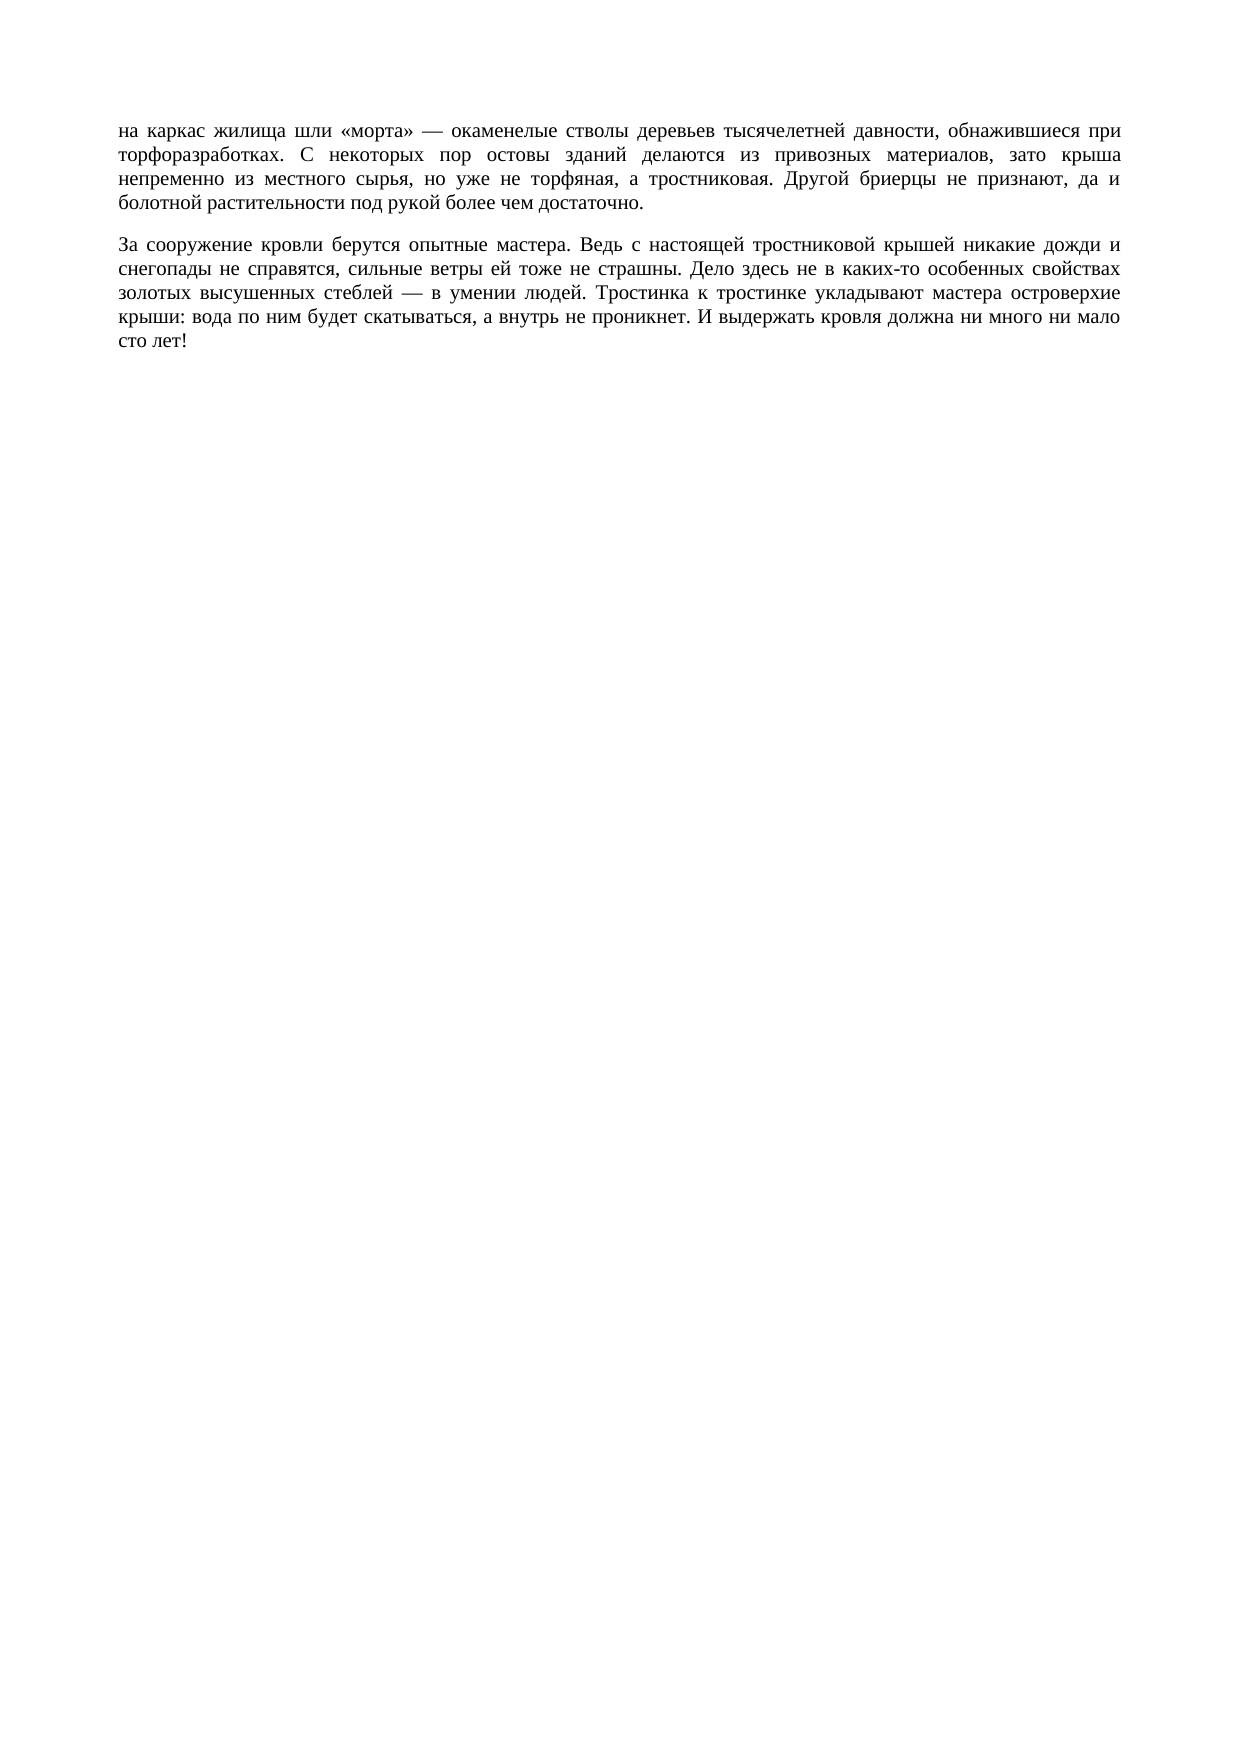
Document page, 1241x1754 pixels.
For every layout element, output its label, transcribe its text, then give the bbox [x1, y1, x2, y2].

text За сооружение кровли берутся опытные мастера. Ведь с настоящей тростниковой крышей никакие дожди и снегопады не справятся, сильные ветры ей тоже не страшны. Дело здесь не в каких-то особенных свойствах золотых высушенных стеблей — в умении людей. Тростинка к тростинке укладывают мастера островерхие крыши: вода по ним будет скатываться, а внутрь не проникнет. И выдержать кровля должна ни много ни мало сто лет! [118, 232, 1122, 352]
text на каркас жилища шли «морта» — окаменелые стволы деревьев тысячелетней давности, обнажившиеся при торфоразработках. С некоторых пор остовы зданий делаются из привозных материалов, зато крыша непременно из местного сырья, но уже не торфяная, а тростниковая. Другой бриерцы не признают, да и болотной растительности под рукой более чем достаточно. [118, 118, 1122, 214]
